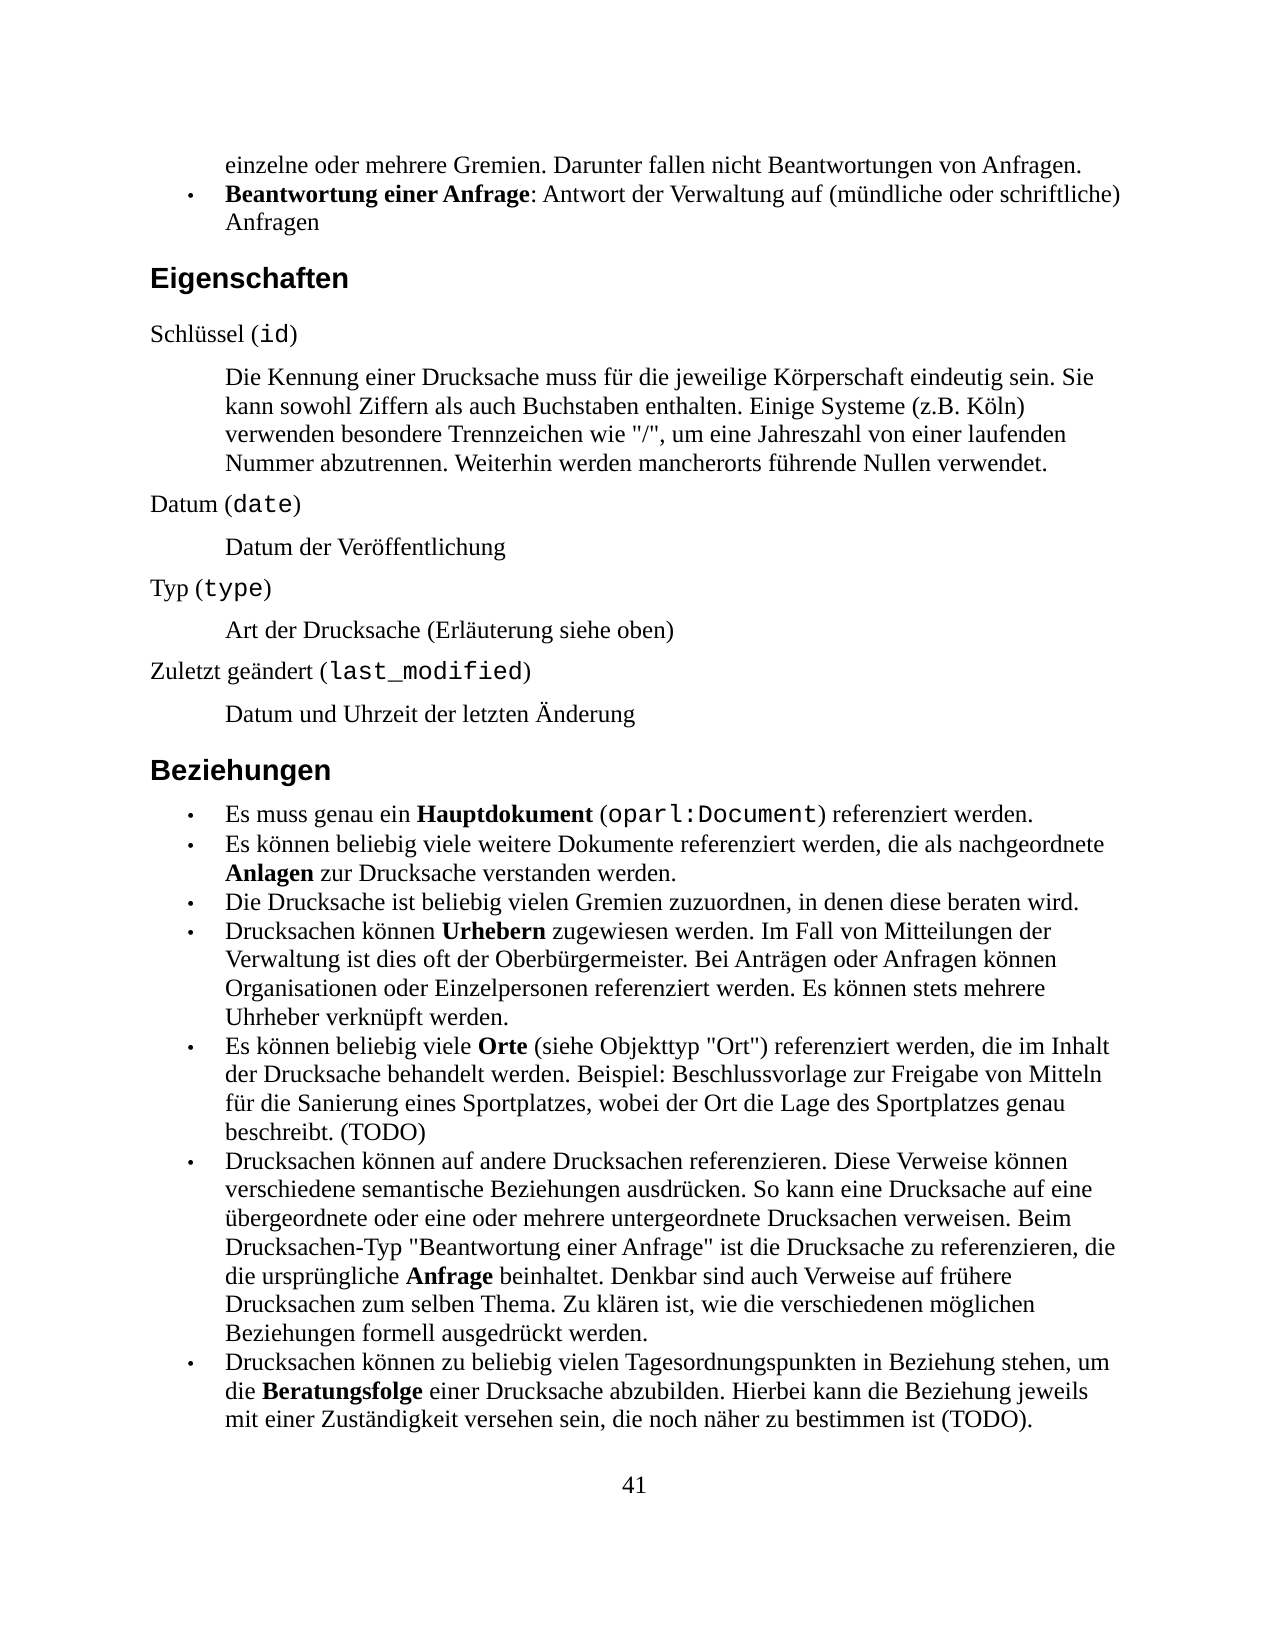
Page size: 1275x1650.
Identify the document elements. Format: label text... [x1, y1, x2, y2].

text Typ (type) [150, 573, 1125, 603]
text Datum und Uhrzeit der letzten Änderung [225, 699, 1125, 728]
text Datum der Veröffentlichung [225, 532, 1125, 561]
list Drucksachen können zu beliebig vielen Tagesordnungspunkten in Beziehung stehen, um die Beratungsfolge einer Drucksache abzubilden. Hierbei kann die Beziehung jeweils mit einer Zuständigkeit versehen sein, die noch näher zu bestimmen ist (TODO). [187, 1347, 1125, 1433]
subtitle Beziehungen [150, 753, 1125, 786]
list Es können beliebig viele Orte (siehe Objekttyp "Ort") referenziert werden, die im Inhalt der Drucksache behandelt werden. Beispiel: Beschlussvorlage zur Freigabe von Mitteln für die Sanierung eines Sportplatzes, wobei der Ort die Lage des Sportplatzes genau beschreibt. (TODO) [187, 1031, 1125, 1146]
text Zuletzt geändert (last_modified) [150, 656, 1125, 687]
subtitle Eigenschaften [150, 261, 1125, 295]
text Art der Drucksache (Erläuterung siehe oben) [225, 615, 1125, 644]
list Drucksachen können auf andere Drucksachen referenzieren. Diese Verweise können verschiedene semantische Beziehungen ausdrücken. So kann eine Drucksache auf eine übergeordnete oder eine oder mehrere untergeordnete Drucksachen verweisen. Beim Drucksachen-Typ "Beantwortung einer Anfrage" ist die Drucksache zu referenzieren, die die ursprüngliche Anfrage beinhaltet. Denkbar sind auch Verweise auf frühere Drucksachen zum selben Thema. Zu klären ist, wie die verschiedenen möglichen Beziehungen formell ausgedrückt werden. [187, 1146, 1125, 1347]
list Die Drucksache ist beliebig vielen Gremien zuzuordnen, in denen diese beraten wird. [187, 887, 1125, 916]
list einzelne oder mehrere Gremien. Darunter fallen nicht Beantwortungen von Anfragen. [187, 150, 1125, 179]
list Es muss genau ein Hauptdokument (oparl:Document) referenziert werden. [187, 799, 1125, 829]
text Die Kennung einer Drucksache muss für die jeweilige Körperschaft eindeutig sein. Sie kann sowohl Ziffern als auch Buchstaben enthalten. Einige Systeme (z.B. Köln) verwenden besondere Trennzeichen wie "/", um eine Jahreszahl von einer laufenden Nummer abzutrennen. Weiterhin werden mancherorts führende Nullen verwendet. [225, 362, 1125, 477]
text Datum (date) [150, 489, 1125, 520]
text Schlüssel (id) [150, 319, 1125, 350]
list Beantwortung einer Anfrage: Antwort der Verwaltung auf (mündliche oder schriftliche) Anfragen [187, 179, 1125, 236]
list Drucksachen können Urhebern zugewiesen werden. Im Fall von Mitteilungen der Verwaltung ist dies oft der Oberbürgermeister. Bei Anträgen oder Anfragen können Organisationen oder Einzelpersonen referenziert werden. Es können stets mehrere Uhrheber verknüpft werden. [187, 916, 1125, 1031]
list Es können beliebig viele weitere Dokumente referenziert werden, die als nachgeordnete Anlagen zur Drucksache verstanden werden. [187, 829, 1125, 887]
